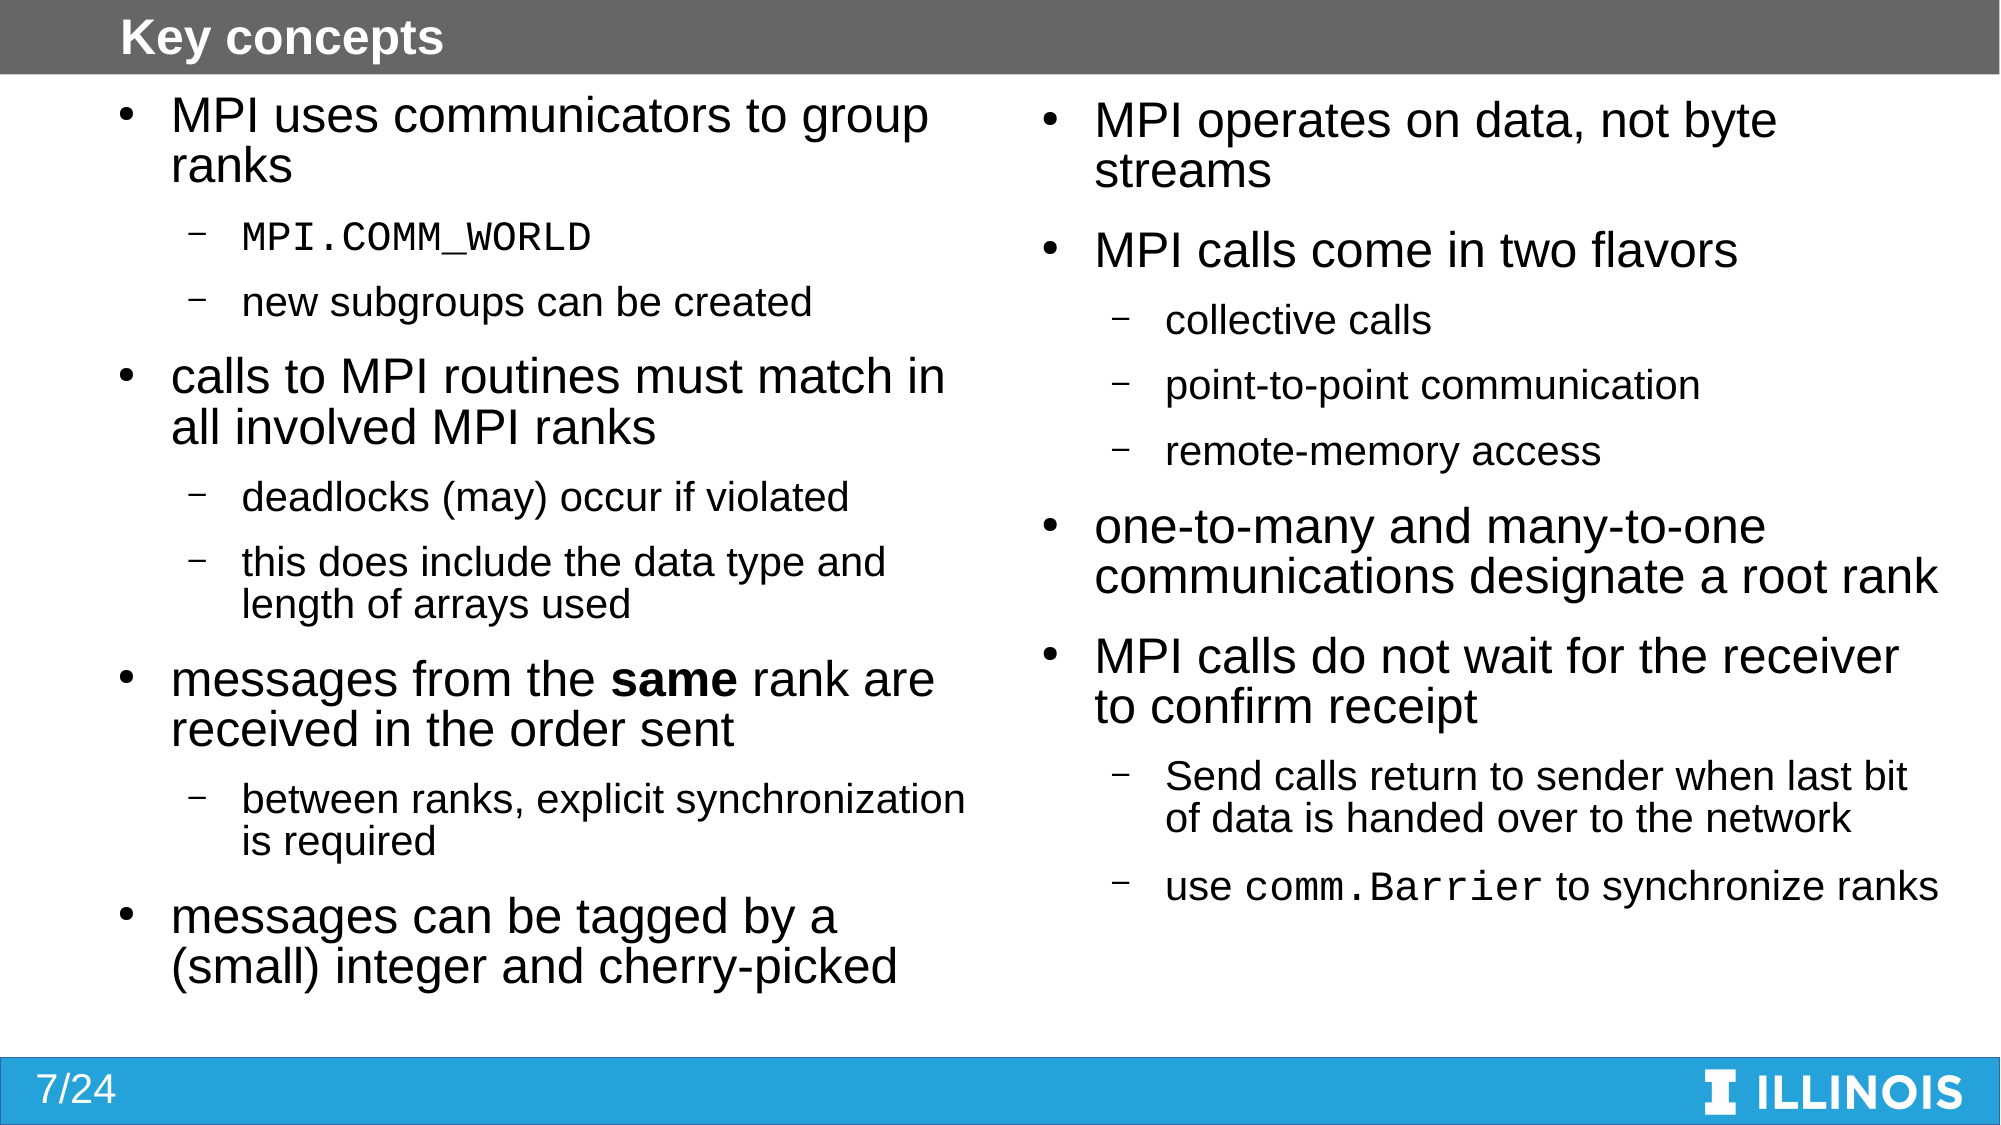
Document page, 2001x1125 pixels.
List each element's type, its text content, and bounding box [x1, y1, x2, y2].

title Key concepts [0, 0, 2000, 75]
list MPI uses communicators to group ranks MPI.COMM_WORLD new subgroups can be created calls to MPI routines must match in all involved MPI ranks deadlocks (may) occur if violated this does include the data type and length of arrays used messages from the same rank are received in the order sent between ranks, explicit synchronization is required messages can be tagged by a (small) integer and cherry-picked [99, 92, 979, 1022]
picture [1705, 1069, 1962, 1115]
list MPI operates on data, not byte streams MPI calls come in two flavors collective calls point-to-point communication remote-memory access one-to-many and many-to-one communications designate a root rank MPI calls do not wait for the receiver to confirm receipt Send calls return to sender when last bit of data is handed over to the network use comm.Barrier to synchronize ranks [1023, 97, 1950, 1058]
